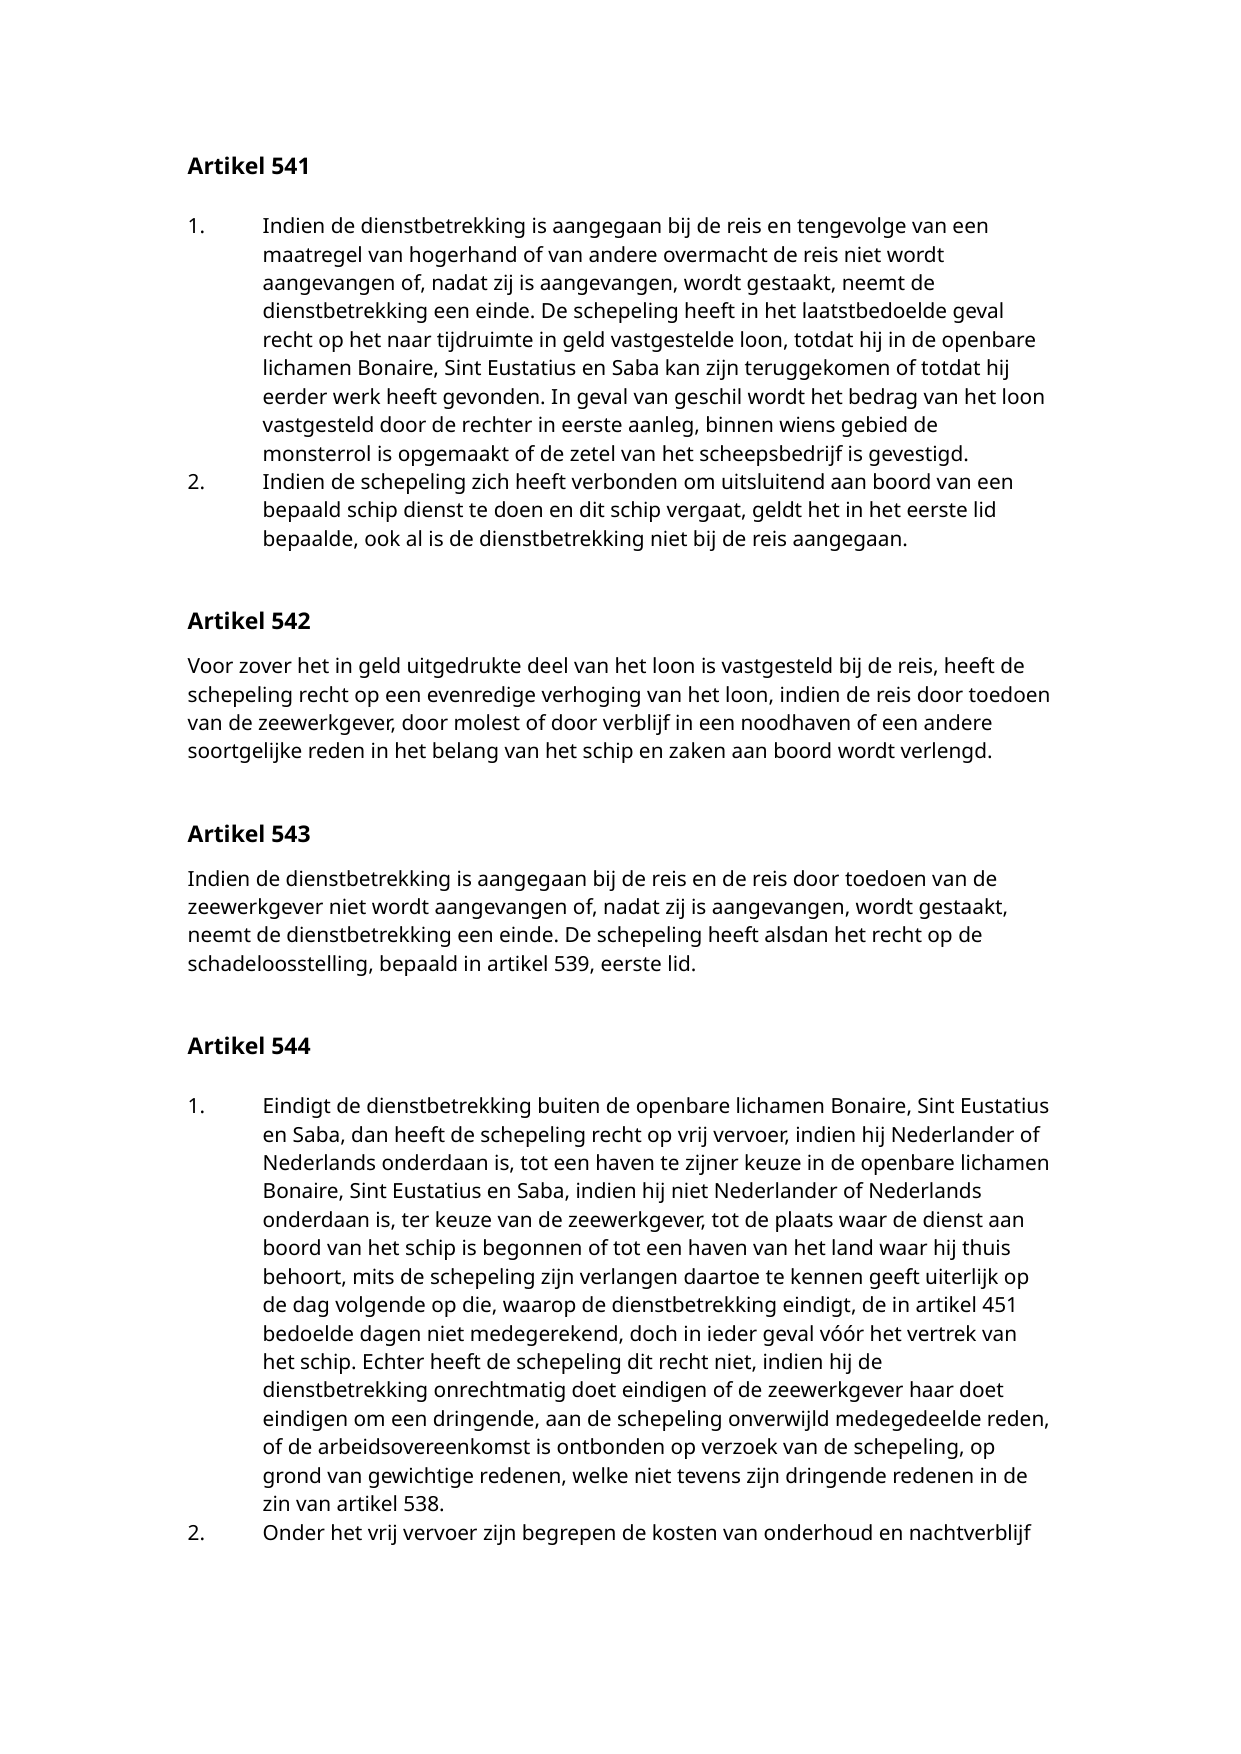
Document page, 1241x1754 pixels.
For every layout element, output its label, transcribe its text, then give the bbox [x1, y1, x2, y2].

subtitle Artikel 544 [187, 1030, 1053, 1061]
list Onder het vrij vervoer zijn begrepen de kosten van onderhoud en nachtverblijf [187, 1518, 1053, 1546]
text Voor zover het in geld uitgedrukte deel van het loon is vastgesteld bij de reis, heeft de schepeling recht op een evenredige verhoging van het loon, indien de reis door toedoen van de zeewerkgever, door molest of door verblijf in een noodhaven of een andere soortgelijke reden in het belang van het schip en zaken aan boord wordt verlengd. [187, 651, 1053, 765]
subtitle Artikel 542 [187, 605, 1053, 636]
text Indien de dienstbetrekking is aangegaan bij de reis en de reis door toedoen van de zeewerkgever niet wordt aangevangen of, nadat zij is aangevangen, wordt gestaakt, neemt de dienstbetrekking een einde. De schepeling heeft alsdan het recht op de schadeloosstelling, bepaald in artikel 539, eerste lid. [187, 864, 1053, 977]
list Eindigt de dienstbetrekking buiten de openbare lichamen Bonaire, Sint Eustatius en Saba, dan heeft de schepeling recht op vrij vervoer, indien hij Nederlander of Nederlands onderdaan is, tot een haven te zijner keuze in de openbare lichamen Bonaire, Sint Eustatius en Saba, indien hij niet Nederlander of Nederlands onderdaan is, ter keuze van de zeewerkgever, tot de plaats waar de dienst aan boord van het schip is begonnen of tot een haven van het land waar hij thuis behoort, mits de schepeling zijn verlangen daartoe te kennen geeft uiterlijk op de dag volgende op die, waarop de dienstbetrekking eindigt, de in artikel 451 bedoelde dagen niet medegerekend, doch in ieder geval vóór het vertrek van het schip. Echter heeft de schepeling dit recht niet, indien hij de dienstbetrekking onrechtmatig doet eindigen of de zeewerkgever haar doet eindigen om een dringende, aan de schepeling onverwijld medegedeelde reden, of de arbeidsovereenkomst is ontbonden op verzoek van de schepeling, op grond van gewichtige redenen, welke niet tevens zijn dringende redenen in de zin van artikel 538. [187, 1091, 1053, 1518]
list Indien de dienstbetrekking is aangegaan bij de reis en tengevolge van een maatregel van hogerhand of van andere overmacht de reis niet wordt aangevangen of, nadat zij is aangevangen, wordt gestaakt, neemt de dienstbetrekking een einde. De schepeling heeft in het laatstbedoelde geval recht op het naar tijdruimte in geld vastgestelde loon, totdat hij in de openbare lichamen Bonaire, Sint Eustatius en Saba kan zijn teruggekomen of totdat hij eerder werk heeft gevonden. In geval van geschil wordt het bedrag van het loon vastgesteld door de rechter in eerste aanleg, binnen wiens gebied de monsterrol is opgemaakt of de zetel van het scheepsbedrijf is gevestigd. [187, 211, 1053, 467]
subtitle Artikel 543 [187, 817, 1053, 849]
list Indien de schepeling zich heeft verbonden om uitsluitend aan boord van een bepaald schip dienst te doen en dit schip vergaat, geldt het in het eerste lid bepaalde, ook al is de dienstbetrekking niet bij de reis aangegaan. [187, 467, 1053, 552]
subtitle Artikel 541 [187, 150, 1053, 181]
